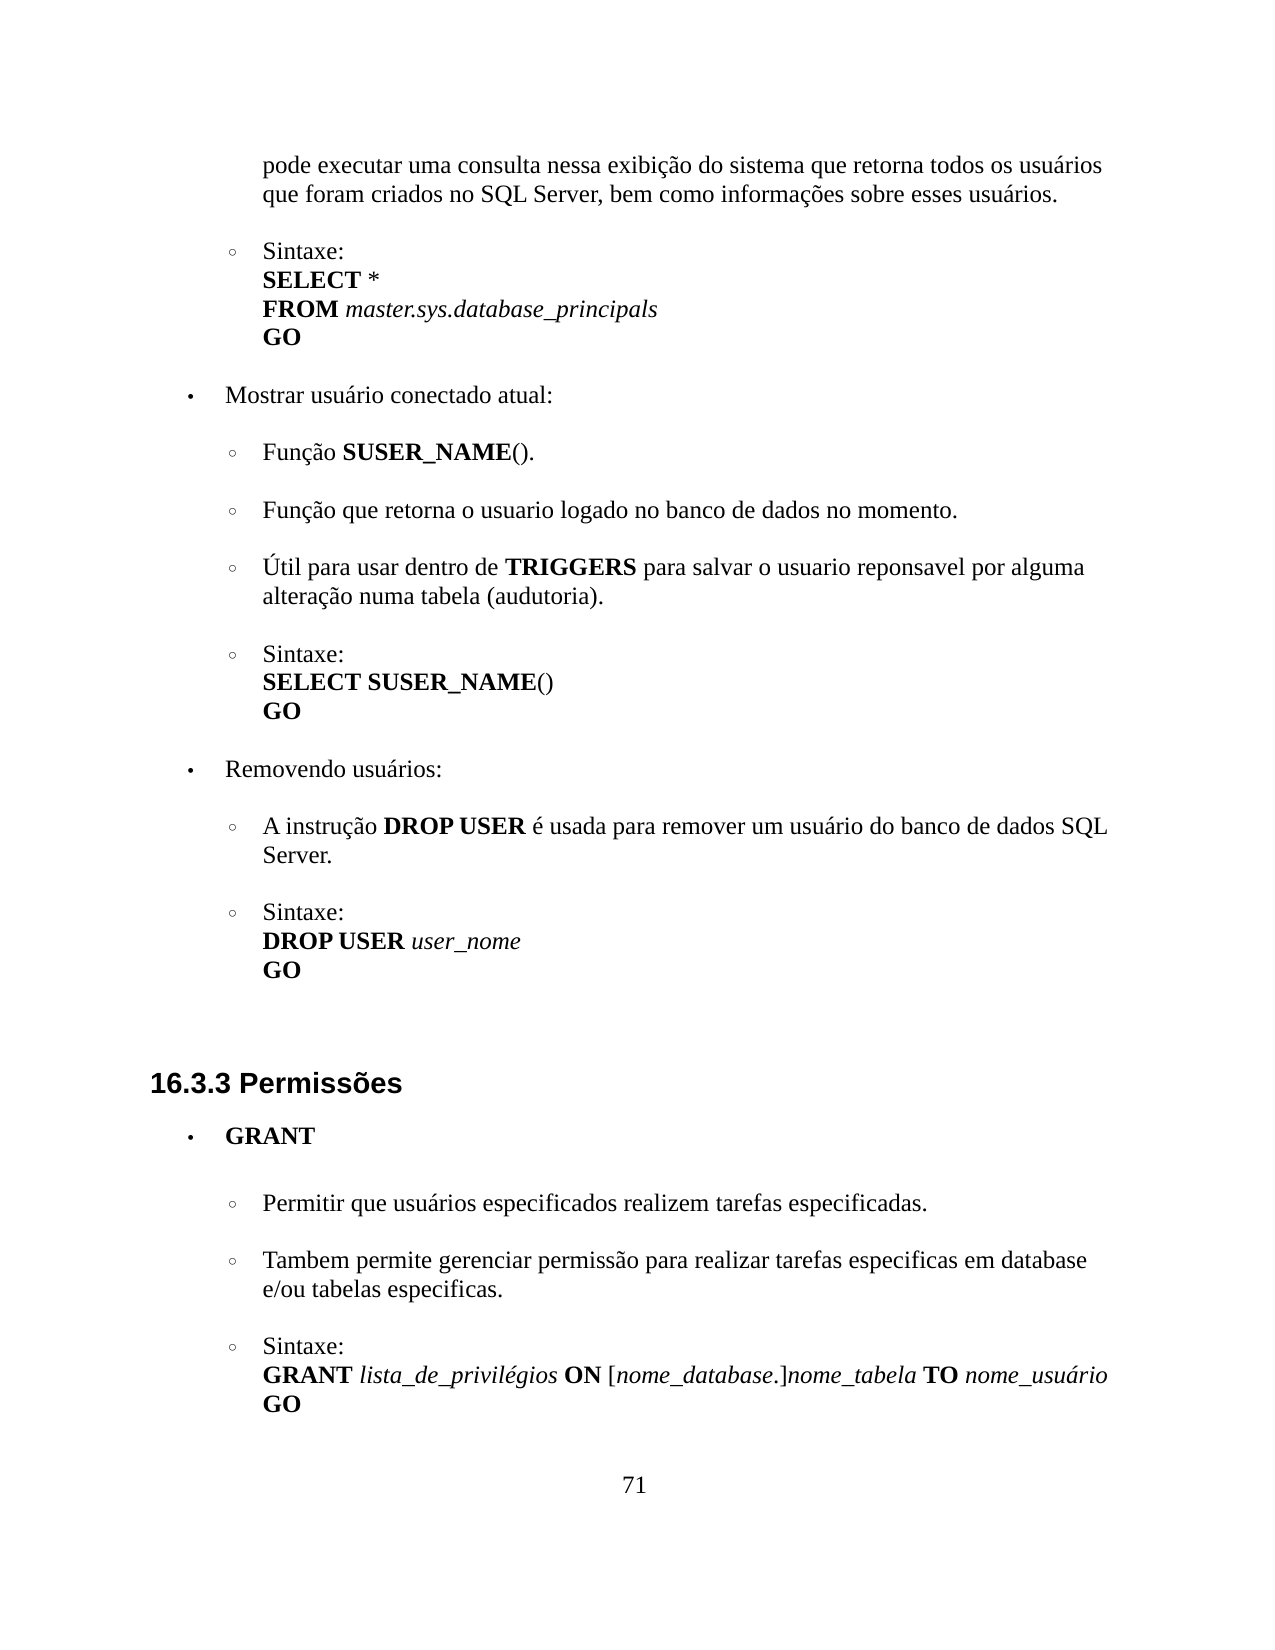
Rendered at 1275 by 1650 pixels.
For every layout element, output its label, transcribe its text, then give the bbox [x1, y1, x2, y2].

subtitle 16.3.3 Permissões [150, 1066, 1125, 1100]
list Função que retorna o usuario logado no banco de dados no momento. [225, 495, 1125, 552]
list Sintaxe: GRANT lista_de_privilégios ON [nome_database.]nome_tabela TO nome_usuário GO [225, 1331, 1125, 1418]
list A instrução DROP USER é usada para remover um usuário do banco de dados SQL Server. [225, 811, 1125, 897]
list Função SUSER_NAME(). [225, 437, 1125, 495]
list Sintaxe: SELECT * FROM master.sys.database_principals GO [225, 236, 1125, 380]
list Mostrar usuário conectado atual: [187, 380, 1125, 437]
list Útil para usar dentro de TRIGGERS para salvar o usuario reponsavel por alguma alteração numa tabela (audutoria). [225, 552, 1125, 639]
list GRANT [187, 1121, 1125, 1179]
list Removendo usuários: [187, 754, 1125, 811]
list Permitir que usuários especificados realizem tarefas especificadas. [225, 1188, 1125, 1245]
list Sintaxe: DROP USER user_nome GO [225, 897, 1125, 1012]
list Sintaxe: SELECT SUSER_NAME() GO [225, 639, 1125, 754]
list pode executar uma consulta nessa exibição do sistema que retorna todos os usuários que foram criados no SQL Server, bem como informações sobre esses usuários. [225, 150, 1125, 236]
list Tambem permite gerenciar permissão para realizar tarefas especificas em database e/ou tabelas especificas. [225, 1245, 1125, 1331]
